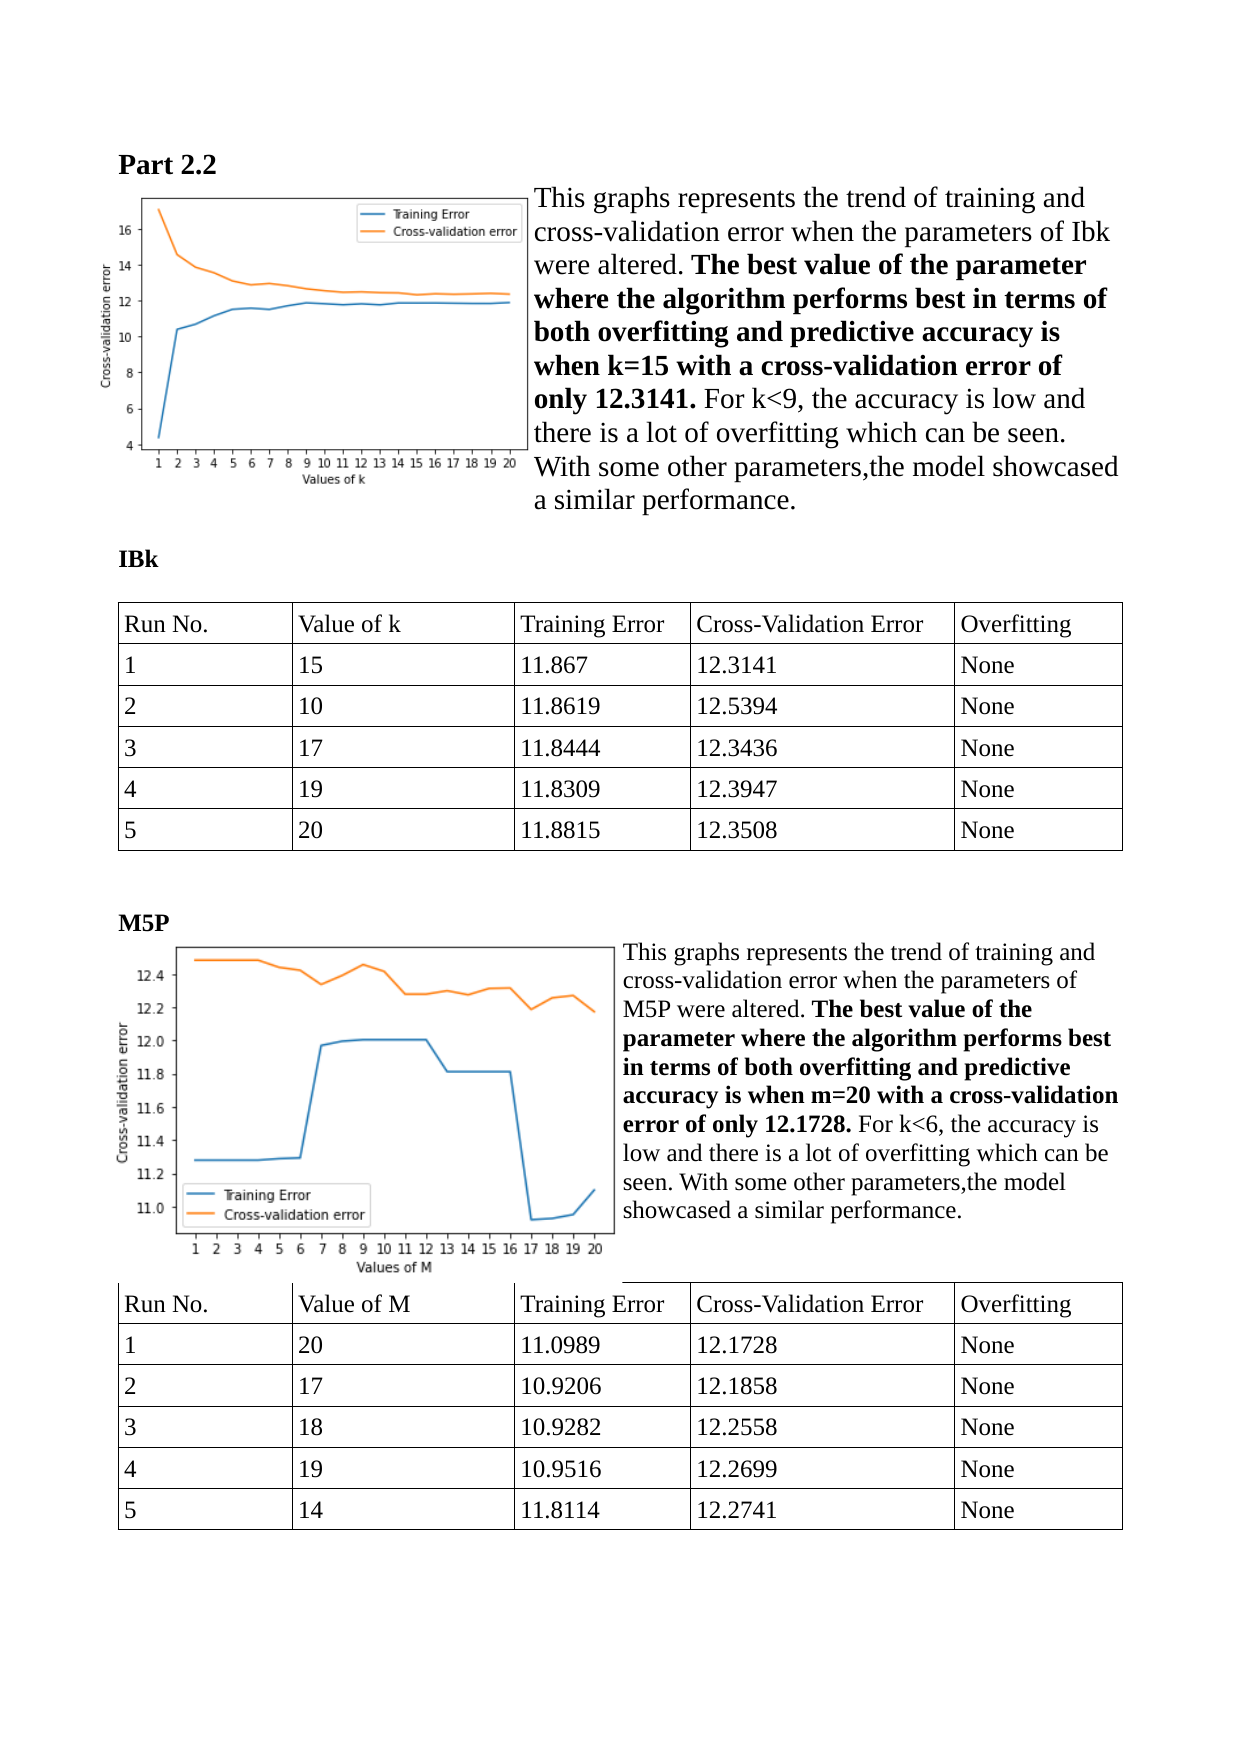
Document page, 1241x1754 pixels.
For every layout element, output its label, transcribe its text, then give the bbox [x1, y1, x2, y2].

table_cell 10 [293, 686, 514, 726]
table_cell 12.2741 [691, 1489, 954, 1529]
table_cell 4 [119, 768, 292, 808]
table_cell 12.5394 [691, 686, 954, 726]
table_cell None [955, 644, 1122, 684]
table_cell 2 [119, 686, 292, 726]
table_cell 12.3947 [691, 768, 954, 808]
table_cell 11.867 [515, 644, 690, 684]
table_cell None [955, 1448, 1122, 1488]
table_cell 11.8619 [515, 686, 690, 726]
table_cell 17 [293, 1365, 514, 1406]
table_header Training Error [515, 1283, 690, 1323]
text This graphs represents the trend of training and cross-validation error when the parameters of M5P were altered. The best value of the parameter where the algorithm performs best in terms of both overfitting and predictive accuracy is when m=20 with a cross-validation error of only 12.1728. For k<6, the accuracy is low and there is a lot of overfitting which can be seen. With some other parameters,the model showcased a similar performance. [118, 937, 1122, 1224]
picture [94, 191, 534, 493]
table_cell 4 [119, 1448, 292, 1488]
text Part 2.2 [118, 147, 1122, 180]
table_cell None [955, 768, 1122, 808]
table_cell 11.8444 [515, 727, 690, 767]
table_header Value of k [293, 603, 514, 643]
table_cell 1 [119, 644, 292, 684]
table_header Run No. [119, 1283, 292, 1323]
table_cell 20 [293, 809, 514, 849]
table_cell 5 [119, 809, 292, 849]
text With some other parameters,the model showcased a similar performance. [118, 449, 1122, 516]
table_cell 19 [293, 1448, 514, 1488]
table_cell None [955, 809, 1122, 849]
table_cell 12.2558 [691, 1407, 954, 1447]
table_header Overfitting [955, 603, 1122, 643]
table_cell None [955, 727, 1122, 767]
table_cell 5 [119, 1489, 292, 1529]
table_header Value of M [293, 1283, 514, 1323]
table_cell 15 [293, 644, 514, 684]
table_cell 11.8815 [515, 809, 690, 849]
table_header Overfitting [955, 1283, 1122, 1323]
table_cell None [955, 686, 1122, 726]
table_header Run No. [119, 603, 292, 643]
table_header Cross-Validation Error [691, 603, 954, 643]
table_cell 10.9206 [515, 1365, 690, 1406]
table_cell 10.9516 [515, 1448, 690, 1488]
table_cell 14 [293, 1489, 514, 1529]
picture [109, 939, 623, 1283]
table_cell 12.1858 [691, 1365, 954, 1406]
table_cell 12.3141 [691, 644, 954, 684]
table_cell 12.2699 [691, 1448, 954, 1488]
table_cell None [955, 1489, 1122, 1529]
table_cell None [955, 1324, 1122, 1364]
table_header Cross-Validation Error [691, 1283, 954, 1323]
table_cell 11.8309 [515, 768, 690, 808]
table_header Training Error [515, 603, 690, 643]
table_cell 3 [119, 727, 292, 767]
text M5P [118, 908, 1122, 937]
table_cell None [955, 1407, 1122, 1447]
table_cell 12.3508 [691, 809, 954, 849]
table_cell 12.1728 [691, 1324, 954, 1364]
table_cell 20 [293, 1324, 514, 1364]
table_cell 3 [119, 1407, 292, 1447]
table_cell 2 [119, 1365, 292, 1406]
table_cell 10.9282 [515, 1407, 690, 1447]
text IBk [118, 544, 1122, 573]
table_cell 18 [293, 1407, 514, 1447]
table_cell None [955, 1365, 1122, 1406]
table_cell 12.3436 [691, 727, 954, 767]
table_cell 11.0989 [515, 1324, 690, 1364]
table_cell 11.8114 [515, 1489, 690, 1529]
table_cell 1 [119, 1324, 292, 1364]
text This graphs represents the trend of training and cross-validation error when the parameters of Ibk were altered. The best value of the parameter where the algorithm performs best in terms of both overfitting and predictive accuracy is when k=15 with a cross-validation error of only 12.3141. For k<9, the accuracy is low and there is a lot of overfitting which can be seen. [118, 180, 1122, 449]
table_cell 19 [293, 768, 514, 808]
table_cell 17 [293, 727, 514, 767]
